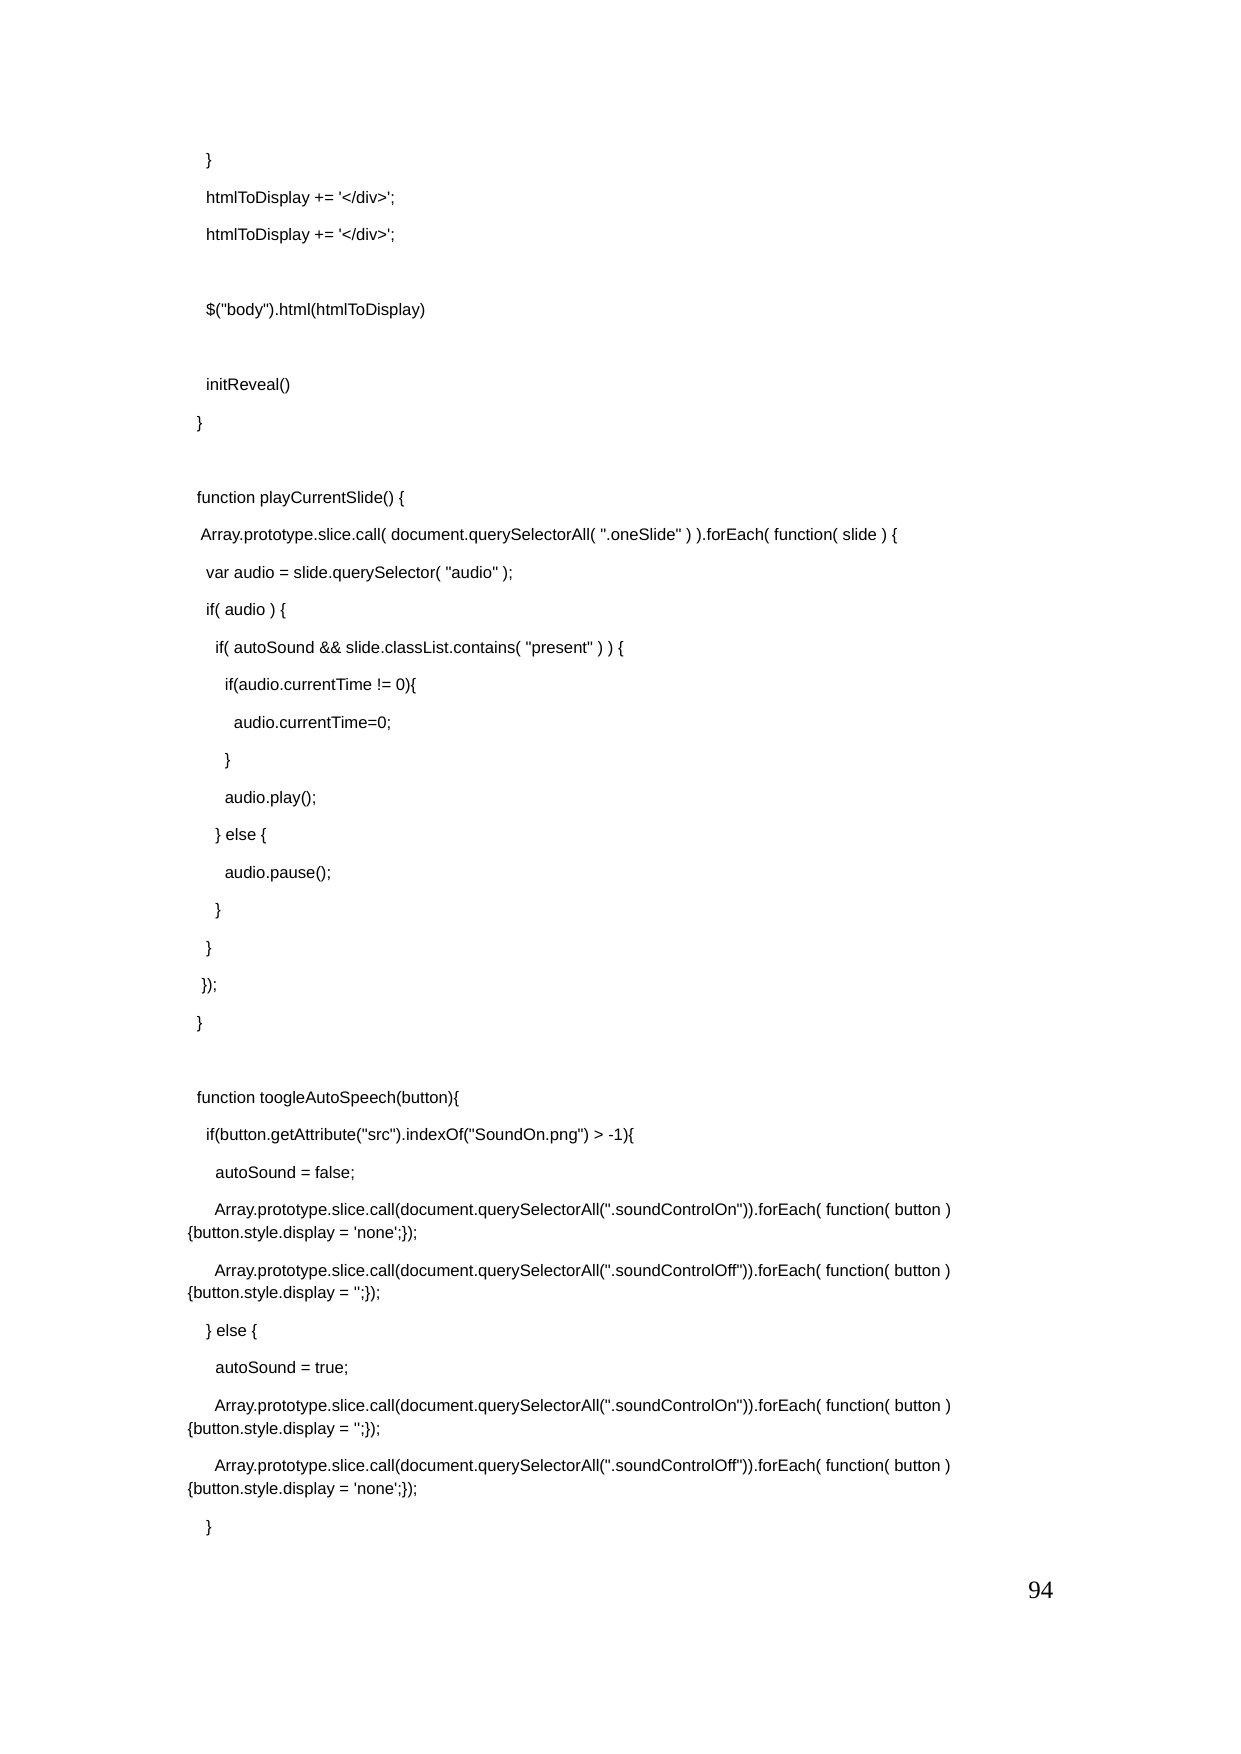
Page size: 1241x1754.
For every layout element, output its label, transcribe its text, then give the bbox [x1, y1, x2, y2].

text } [187, 412, 1053, 432]
text function toogleAutoSpeech(button){ [187, 1087, 1053, 1107]
text autoSound = true; [187, 1358, 1053, 1377]
text if(button.getAttribute("src").indexOf("SoundOn.png") > -1){ [187, 1125, 1053, 1144]
text Array.prototype.slice.call(document.querySelectorAll(".soundControlOff")).forEach( function( button ){button.style.display = '';}); [187, 1260, 1053, 1302]
text } [187, 1012, 1053, 1032]
text if( audio ) { [187, 600, 1053, 619]
text Array.prototype.slice.call( document.querySelectorAll( ".oneSlide" ) ).forEach( function( slide ) { [187, 525, 1053, 544]
text } [187, 937, 1053, 957]
text $("body").html(htmlToDisplay) [187, 300, 1053, 319]
text Array.prototype.slice.call(document.querySelectorAll(".soundControlOn")).forEach( function( button ){button.style.display = '';}); [187, 1396, 1053, 1438]
text htmlToDisplay += '</div>'; [187, 225, 1053, 244]
text audio.play(); [187, 787, 1053, 807]
text autoSound = false; [187, 1162, 1053, 1182]
text } [187, 750, 1053, 769]
text } [187, 150, 1053, 169]
text htmlToDisplay += '</div>'; [187, 187, 1053, 207]
text function playCurrentSlide() { [187, 487, 1053, 507]
text }); [187, 975, 1053, 994]
text } [187, 1517, 1053, 1536]
text var audio = slide.querySelector( "audio" ); [187, 562, 1053, 582]
text if( autoSound && slide.classList.contains( "present" ) ) { [187, 637, 1053, 657]
text } else { [187, 825, 1053, 844]
text Array.prototype.slice.call(document.querySelectorAll(".soundControlOn")).forEach( function( button ){button.style.display = 'none';}); [187, 1200, 1053, 1242]
text audio.currentTime=0; [187, 712, 1053, 732]
text audio.pause(); [187, 862, 1053, 882]
text } else { [187, 1321, 1053, 1340]
text } [187, 900, 1053, 919]
text if(audio.currentTime != 0){ [187, 675, 1053, 694]
text Array.prototype.slice.call(document.querySelectorAll(".soundControlOff")).forEach( function( button ){button.style.display = 'none';}); [187, 1456, 1053, 1498]
text initReveal() [187, 375, 1053, 394]
